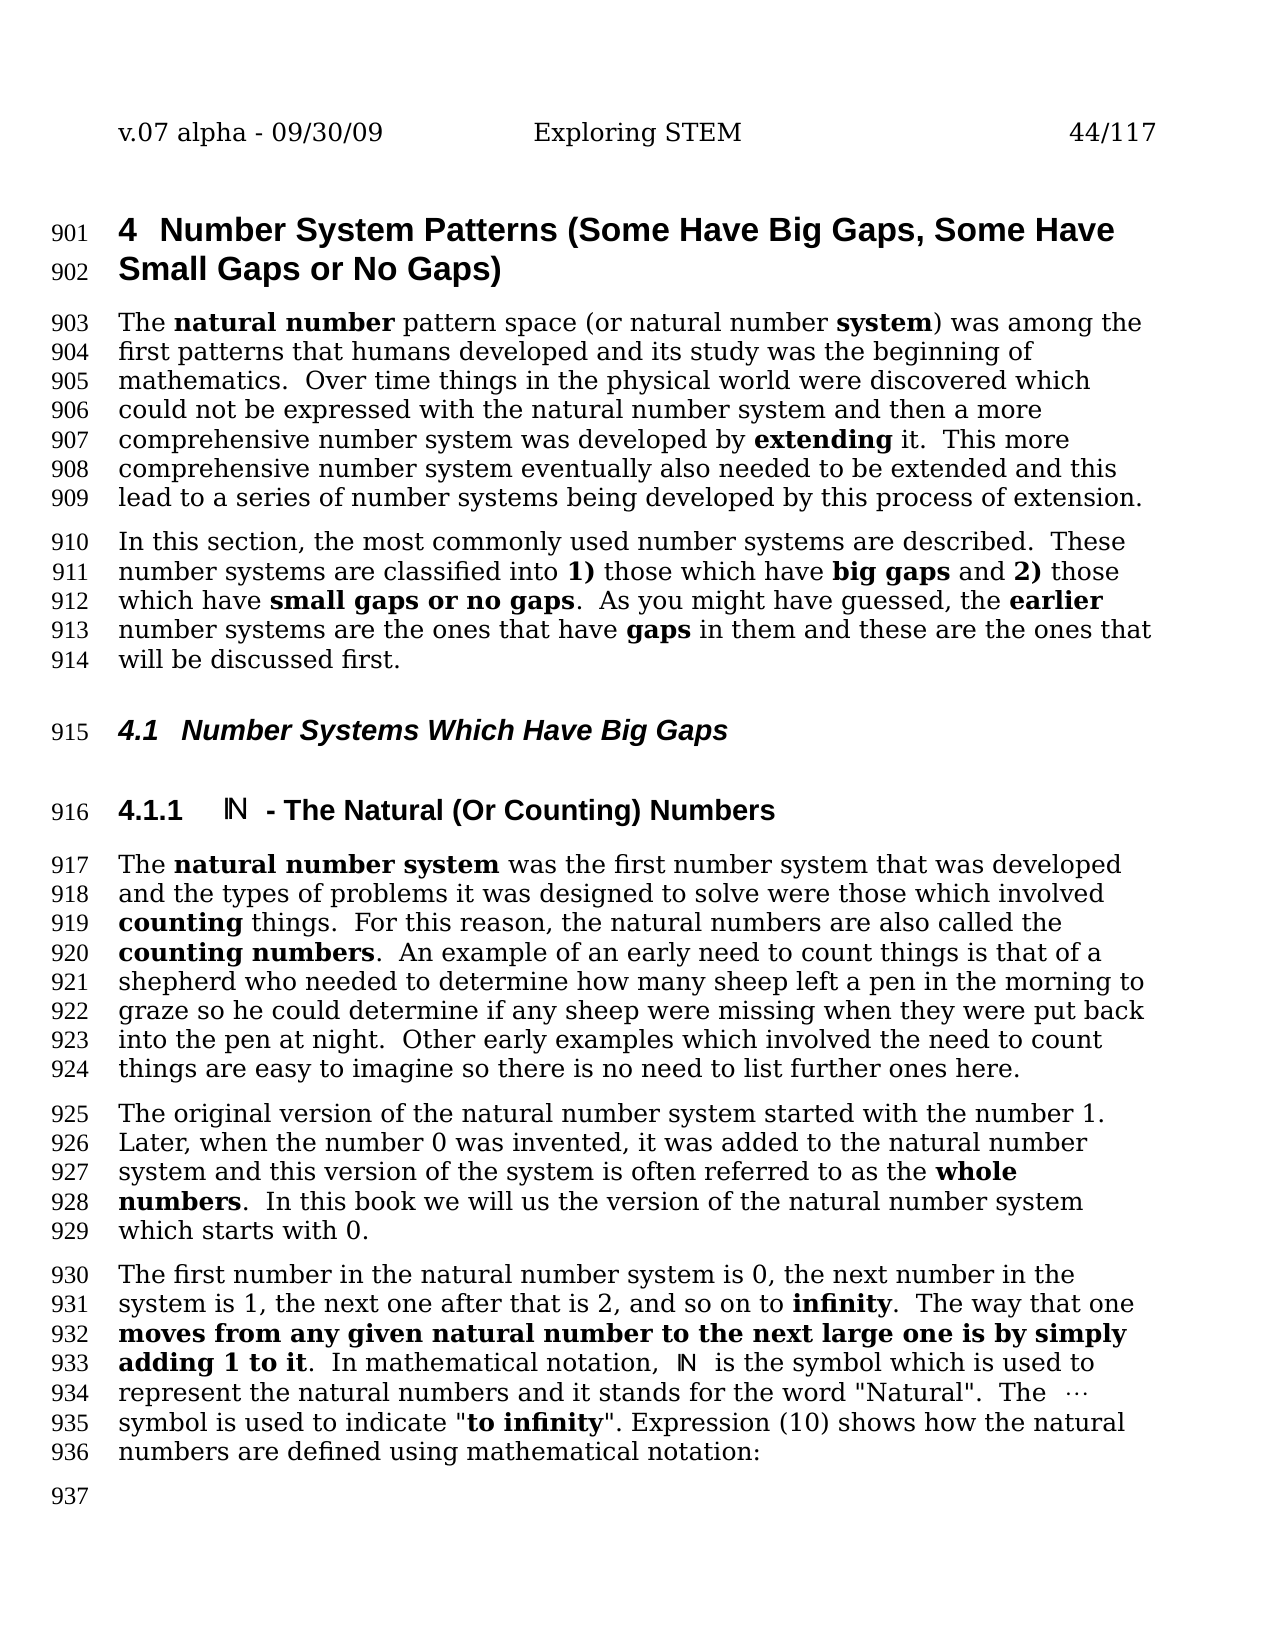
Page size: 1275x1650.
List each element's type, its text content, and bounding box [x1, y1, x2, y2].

text The original version of the natural number system started with the number 1. Later, when the number 0 was invented, it was added to the natural number system and this version of the system is often referred to as the whole numbers. In this book we will us the version of the natural number system which starts with 0. [118, 1099, 1157, 1245]
subtitle Number Systems Which Have Big Gaps [118, 713, 1157, 747]
text The first number in the natural number system is 0, the next number in the system is 1, the next one after that is 2, and so on to infinity. The way that one moves from any given natural number to the next large one is by simply adding 1 to it. In mathematical notation,is the symbol which is used to represent the natural numbers and it stands for the word "Natural". Thesymbol is used to indicate "to infinity". Expression (10) shows how the natural numbers are defined using mathematical notation: [118, 1260, 1157, 1466]
subtitle Number System Patterns (Some Have Big Gaps, Some Have Small Gaps or No Gaps) [118, 210, 1157, 287]
text The natural number system was the first number system that was developed and the types of problems it was designed to solve were those which involved counting things. For this reason, the natural numbers are also called the counting numbers. An example of an early need to count things is that of a shepherd who needed to determine how many sheep left a pen in the morning to graze so he could determine if any sheep were missing when they were put back into the pen at night. Other early examples which involved the need to count things are easy to imagine so there is no need to list further ones here. [118, 850, 1157, 1084]
subtitle - The Natural (Or Counting) Numbers [118, 792, 1157, 829]
text In this section, the most commonly used number systems are described. These number systems are classified into 1) those which have big gaps and 2) those which have small gaps or no gaps. As you might have guessed, the earlier number systems are the ones that have gaps in them and these are the ones that will be discussed first. [118, 528, 1157, 674]
text The natural number pattern space (or natural number system) was among the first patterns that humans developed and its study was the beginning of mathematics. Over time things in the physical world were discovered which could not be expressed with the natural number system and then a more comprehensive number system was developed by extending it. This more comprehensive number system eventually also needed to be extended and this lead to a series of number systems being developed by this process of extension. [118, 308, 1157, 513]
